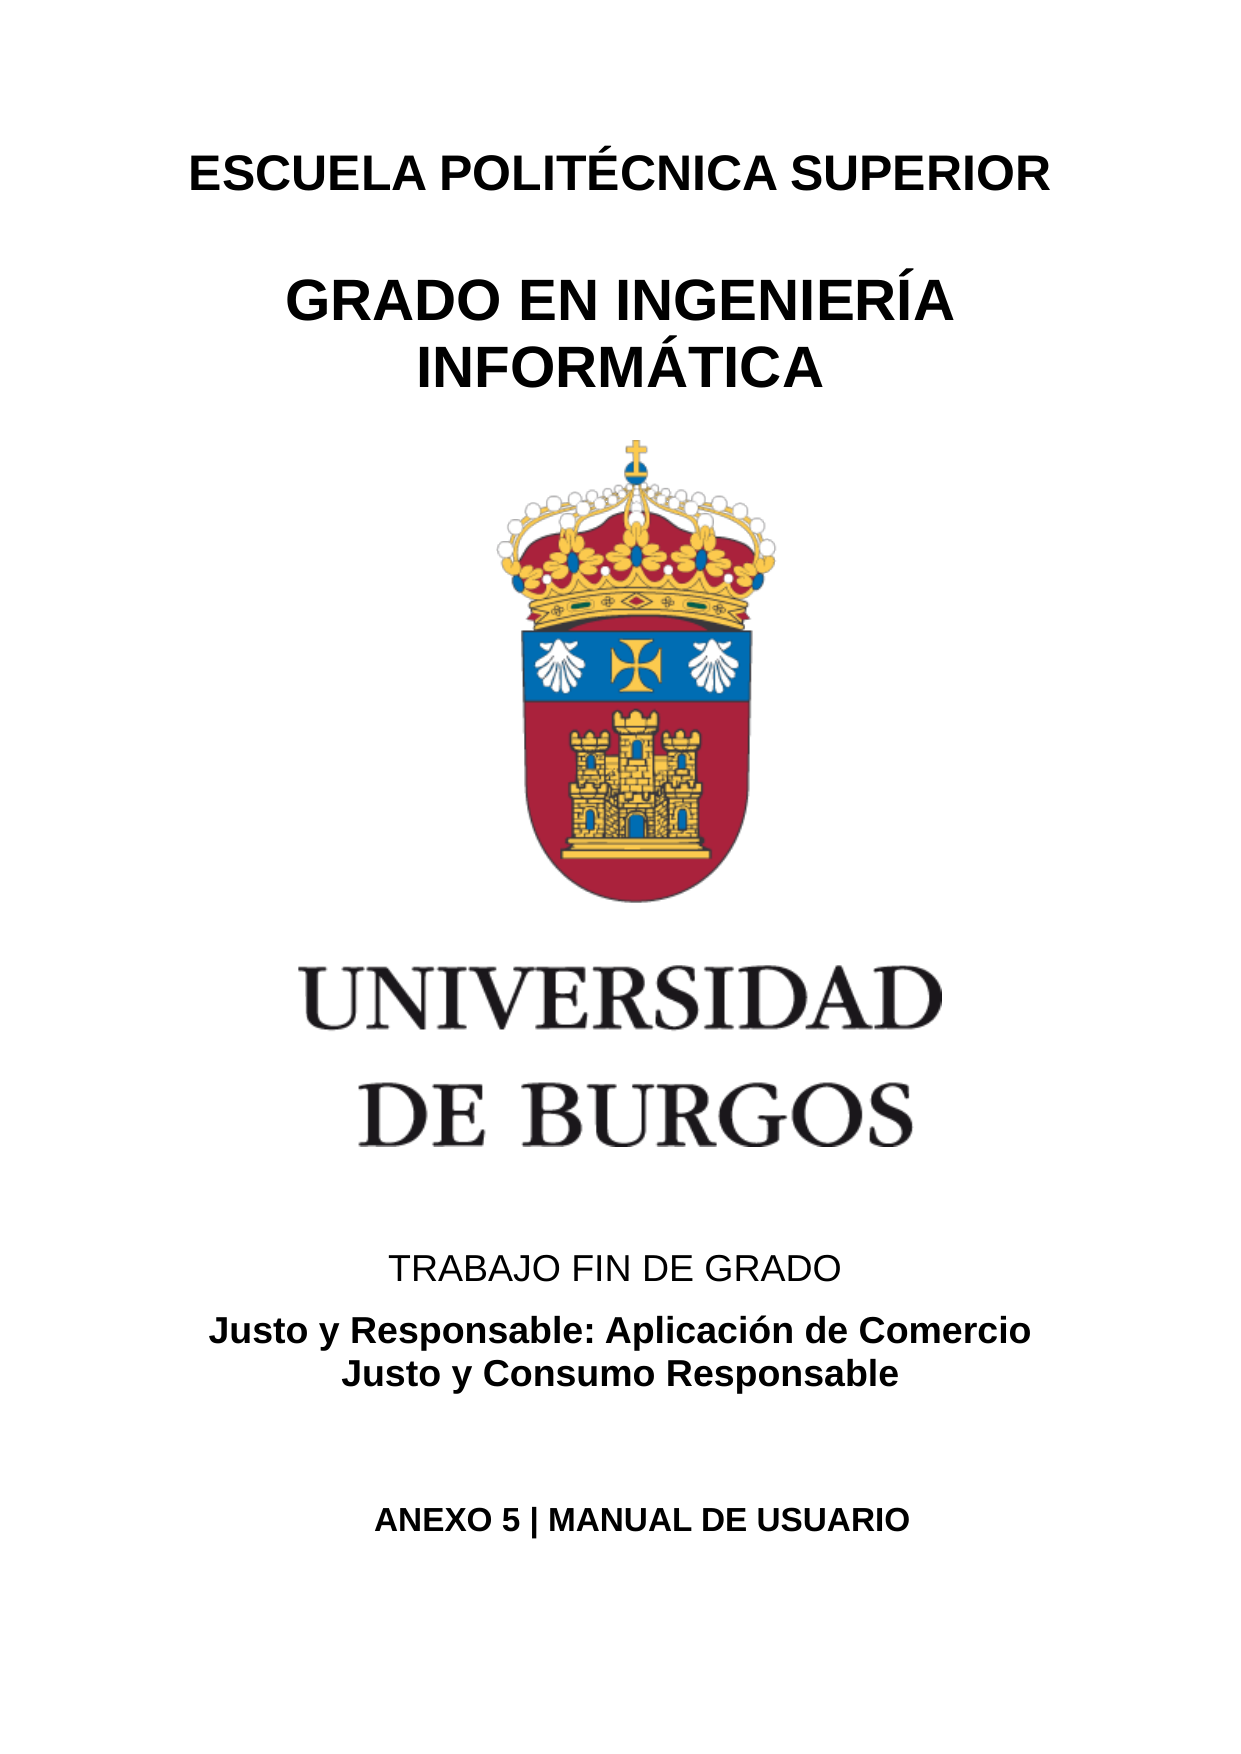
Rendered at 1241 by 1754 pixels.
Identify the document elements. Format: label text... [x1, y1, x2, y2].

subtitle Justo y Responsable: Aplicación de Comercio Justo y Consumo Responsable [118, 1308, 1122, 1395]
title ESCUELA POLITÉCNICA SUPERIOR [118, 143, 1122, 200]
subtitle TRABAJO FIN DE GRADO [118, 1247, 1122, 1290]
title GRADO EN INGENIERÍA INFORMÁTICA [118, 266, 1122, 400]
picture [298, 440, 942, 1147]
subtitle ANEXO 5 | MANUAL DE USUARIO [162, 1500, 1122, 1539]
